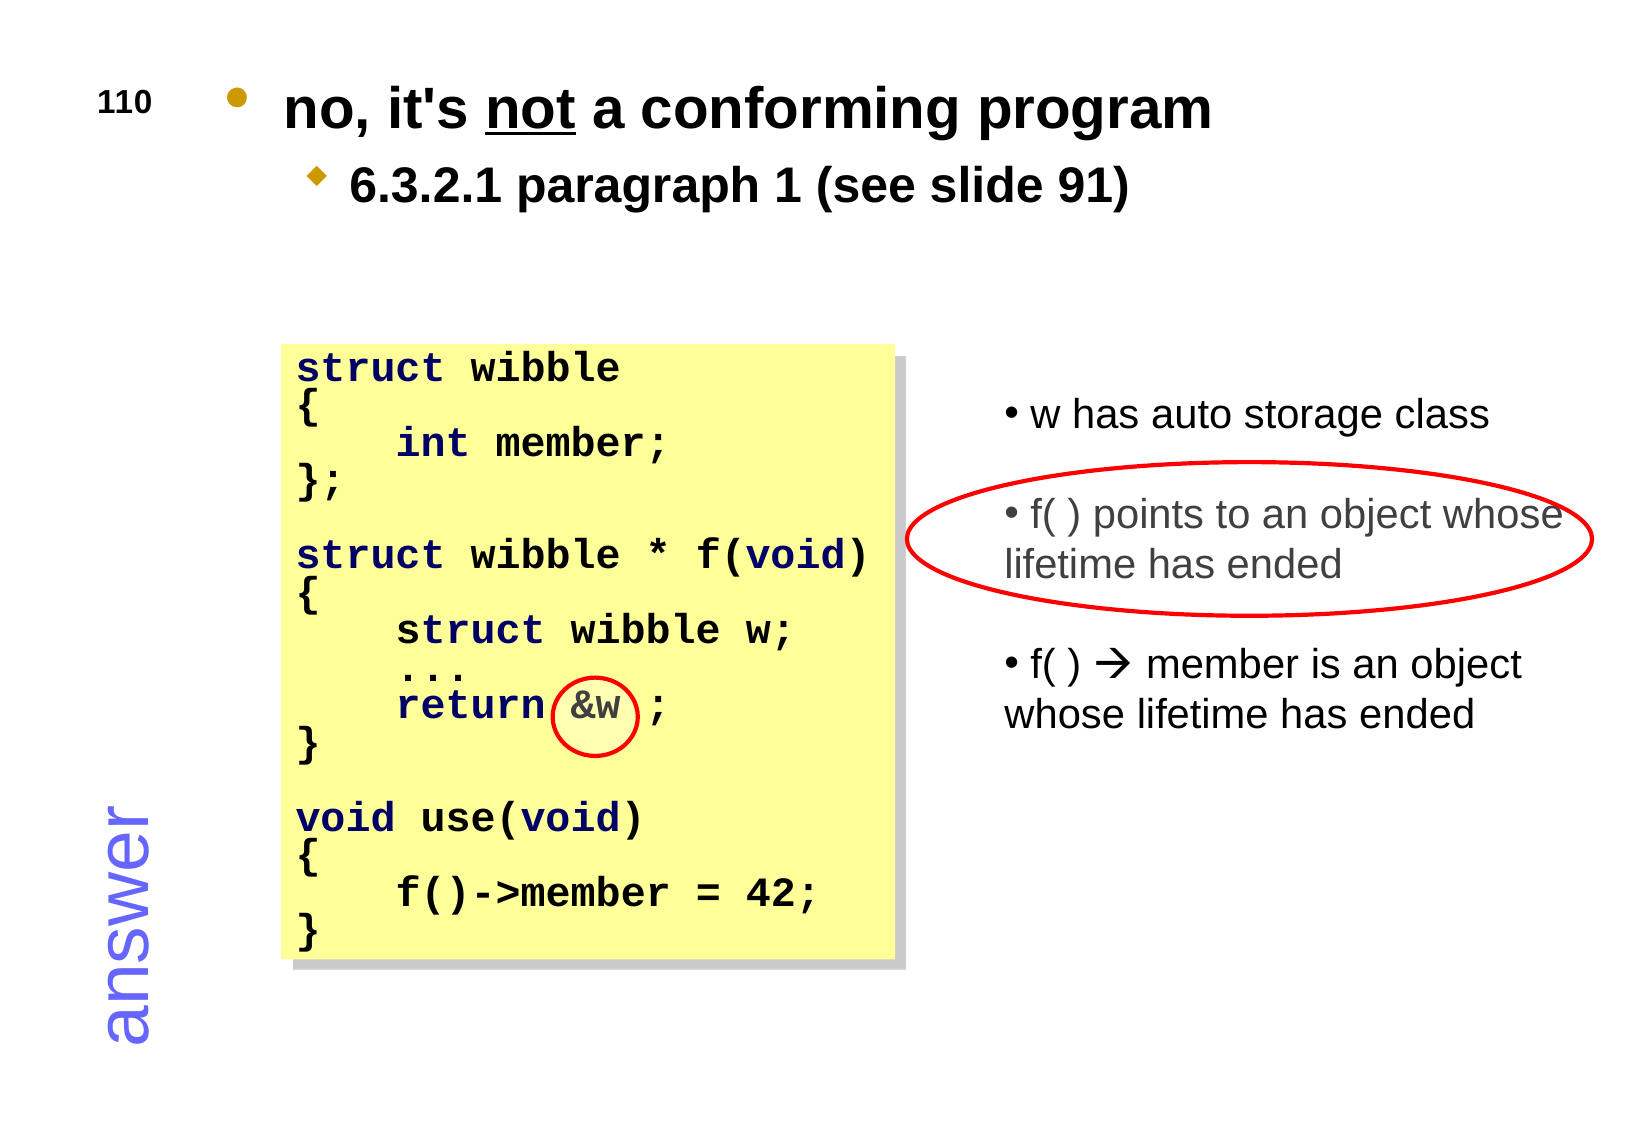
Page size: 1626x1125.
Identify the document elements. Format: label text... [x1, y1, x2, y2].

text_box [906, 462, 1593, 616]
text_box [552, 677, 638, 756]
text_box struct wibble { int member; }; struct wibble * f(void) { struct wibble w; ... return &w ; } void use(void) { f()->member = 42; } [280, 343, 896, 960]
text_box w has auto storage class f( ) points to an object whose lifetime has ended f( )  member is an object whose lifetime has ended [989, 379, 1626, 745]
title answer [50, 187, 188, 1063]
list no, it's not a conforming program 6.3.2.1 paragraph 1 (see slide 91) [212, 62, 1550, 1063]
